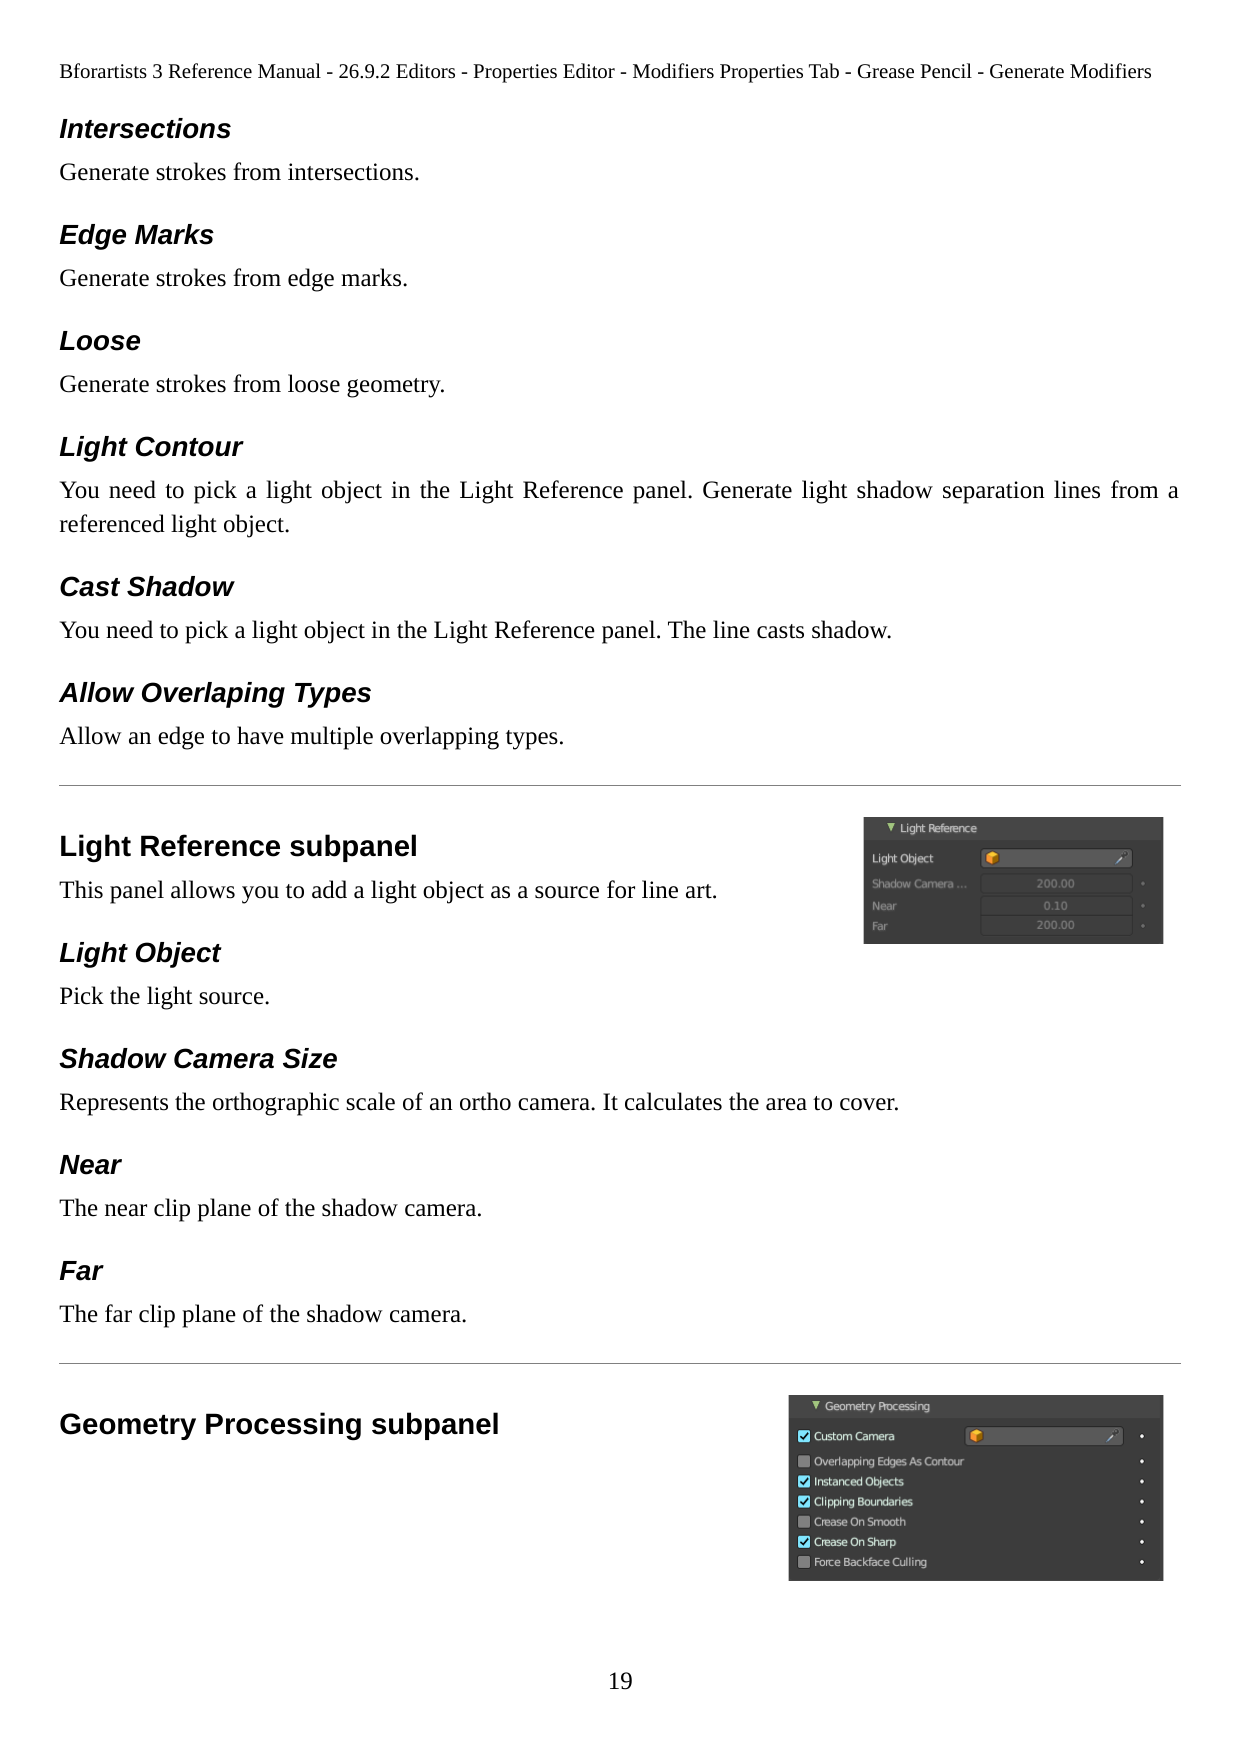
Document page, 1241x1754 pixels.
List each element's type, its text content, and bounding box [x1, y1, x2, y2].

subtitle Geometry Processing subpanel [59, 1407, 788, 1441]
text Pick the light source. [59, 981, 1181, 1010]
text This panel allows you to add a light object as a source for line art. [59, 875, 863, 904]
text You need to pick a light object in the Light Reference panel. Generate light shadow separation lines from a referenced light object. [59, 475, 1181, 538]
subtitle Light Reference subpanel [59, 829, 863, 863]
text You need to pick a light object in the Light Reference panel. The line casts shadow. [59, 615, 1181, 644]
picture [863, 817, 1164, 944]
picture [788, 1395, 1164, 1581]
subtitle Light Object [59, 937, 1181, 969]
subtitle Light Contour [59, 430, 1181, 462]
text The far clip plane of the shadow camera. [59, 1299, 1181, 1328]
subtitle Intersections [59, 113, 1181, 144]
subtitle Shadow Camera Size [59, 1043, 1181, 1074]
text The near clip plane of the shadow camera. [59, 1193, 1181, 1222]
subtitle Edge Marks [59, 218, 1181, 250]
subtitle Cast Shadow [59, 571, 1181, 603]
subtitle Near [59, 1149, 1181, 1181]
subtitle Far [59, 1254, 1181, 1286]
text Generate strokes from loose geometry. [59, 369, 1181, 398]
subtitle [1164, 1407, 1181, 1441]
subtitle Allow Overlaping Types [59, 677, 1181, 709]
text Generate strokes from edge marks. [59, 263, 1181, 292]
text Allow an edge to have multiple overlapping types. [59, 721, 1181, 750]
subtitle [1164, 829, 1181, 863]
text Generate strokes from intersections. [59, 157, 1181, 186]
text Represents the orthographic scale of an ortho camera. It calculates the area to cover. [59, 1087, 1181, 1116]
subtitle Loose [59, 324, 1181, 356]
